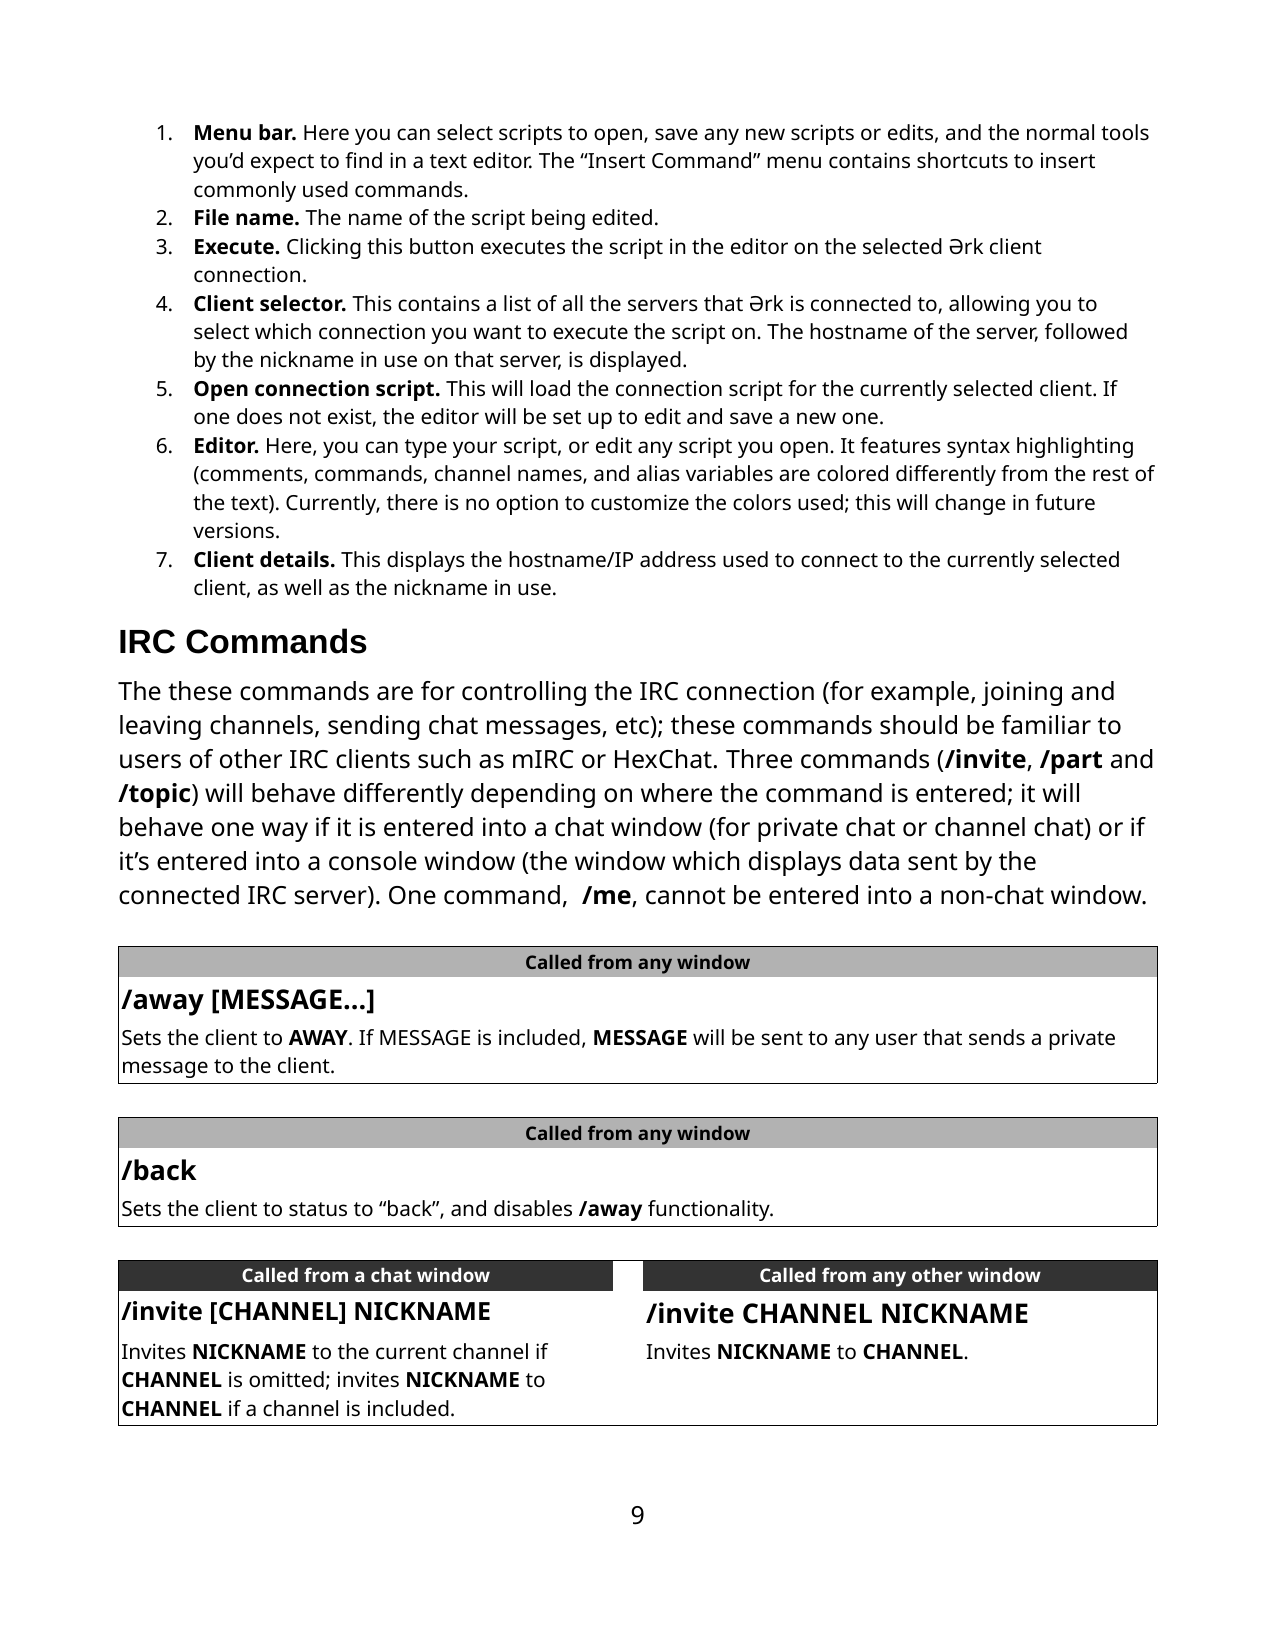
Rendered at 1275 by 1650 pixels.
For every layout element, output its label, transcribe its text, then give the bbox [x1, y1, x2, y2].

list Client details. This displays the hostname/IP address used to connect to the currently selected client, as well as the nickname in use. [156, 545, 1157, 602]
list Menu bar. Here you can select scripts to open, save any new scripts or edits, and the normal tools you’d expect to find in a text editor. The “Insert Command” menu contains shortcuts to insert commonly used commands. [156, 118, 1157, 203]
table_cell [613, 1291, 643, 1334]
table_cell /away [MESSAGE...] [119, 978, 1157, 1020]
table_cell /invite [CHANNEL] NICKNAME [119, 1291, 613, 1334]
table_cell Invites NICKNAME to CHANNEL. [643, 1334, 1157, 1425]
table_cell Invites NICKNAME to the current channel if CHANNEL is omitted; invites NICKNAME to CHANNEL if a channel is included. [119, 1334, 613, 1425]
list Client selector. This contains a list of all the servers that Ərk is connected to, allowing you to select which connection you want to execute the script on. The hostname of the server, followed by the nickname in use on that server, is displayed. [156, 289, 1157, 374]
list File name. The name of the script being edited. [156, 203, 1157, 232]
table_cell Sets the client to status to “back”, and disables /away functionality. [119, 1191, 1157, 1226]
table_cell Sets the client to AWAY. If MESSAGE is included, MESSAGE will be sent to any user that sends a private message to the client. [119, 1020, 1157, 1083]
subtitle IRC Commands [118, 622, 1157, 661]
table_header [613, 1261, 643, 1291]
table_header Called from any window [119, 947, 1157, 977]
table_header Called from any window [119, 1118, 1157, 1148]
table_cell /invite CHANNEL NICKNAME [643, 1291, 1157, 1334]
table_cell /back [119, 1149, 1157, 1191]
list Open connection script. This will load the connection script for the currently selected client. If one does not exist, the editor will be set up to edit and save a new one. [156, 374, 1157, 431]
list Editor. Here, you can type your script, or edit any script you open. It features syntax highlighting (comments, commands, channel names, and alias variables are colored differently from the rest of the text). Currently, there is no option to customize the colors used; this will change in future versions. [156, 431, 1157, 545]
text The these commands are for controlling the IRC connection (for example, joining and leaving channels, sending chat messages, etc); these commands should be familiar to users of other IRC clients such as mIRC or HexChat. Three commands (/invite, /part and /topic) will behave differently depending on where the command is entered; it will behave one way if it is entered into a chat window (for private chat or channel chat) or if it’s entered into a console window (the window which displays data sent by the connected IRC server). One command, /me, cannot be entered into a non-chat window. [118, 673, 1157, 912]
table_header Called from a chat window [119, 1261, 613, 1291]
table_cell [613, 1334, 643, 1425]
table_header Called from any other window [643, 1261, 1157, 1291]
list Execute. Clicking this button executes the script in the editor on the selected Ərk client connection. [156, 232, 1157, 289]
